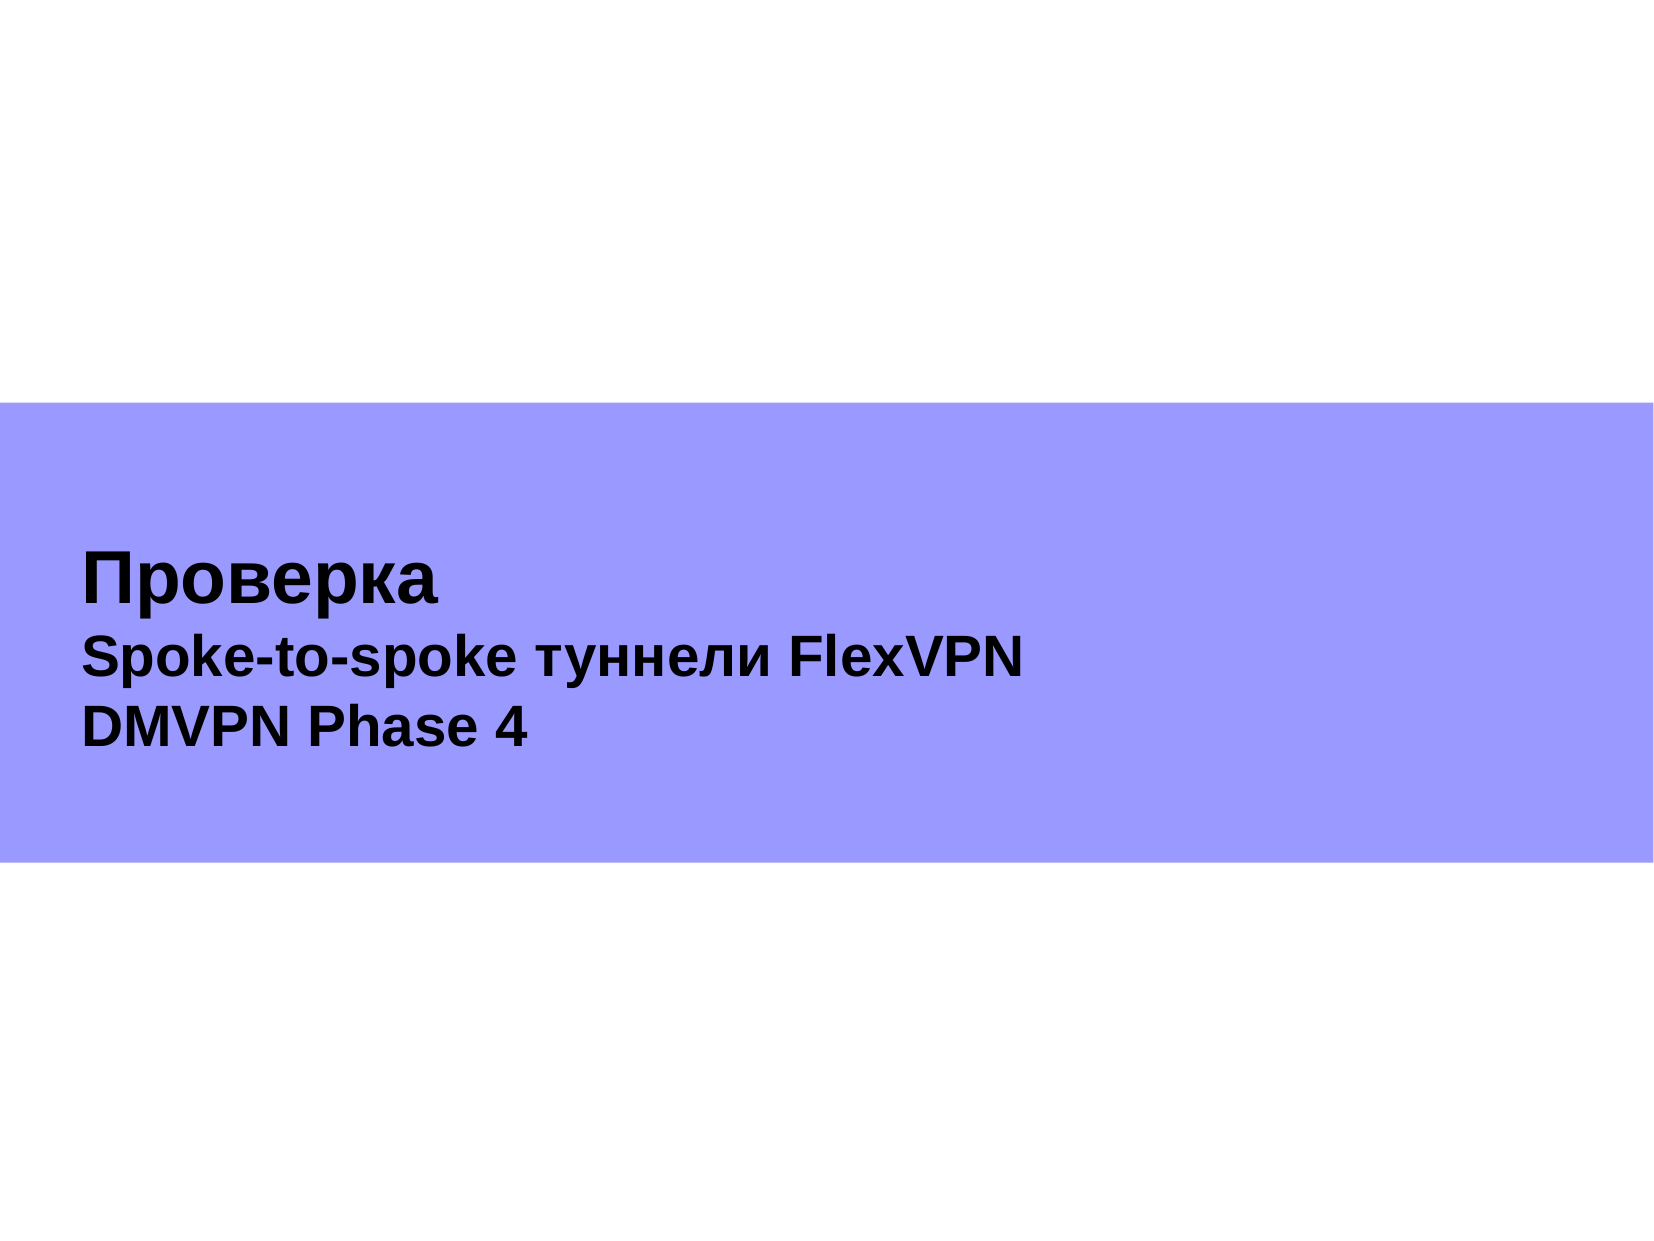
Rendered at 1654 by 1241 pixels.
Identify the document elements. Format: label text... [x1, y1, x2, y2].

text_box Проверка Spoke-to-spoke туннели FlexVPN DMVPN Phase 4 [67, 521, 1530, 821]
